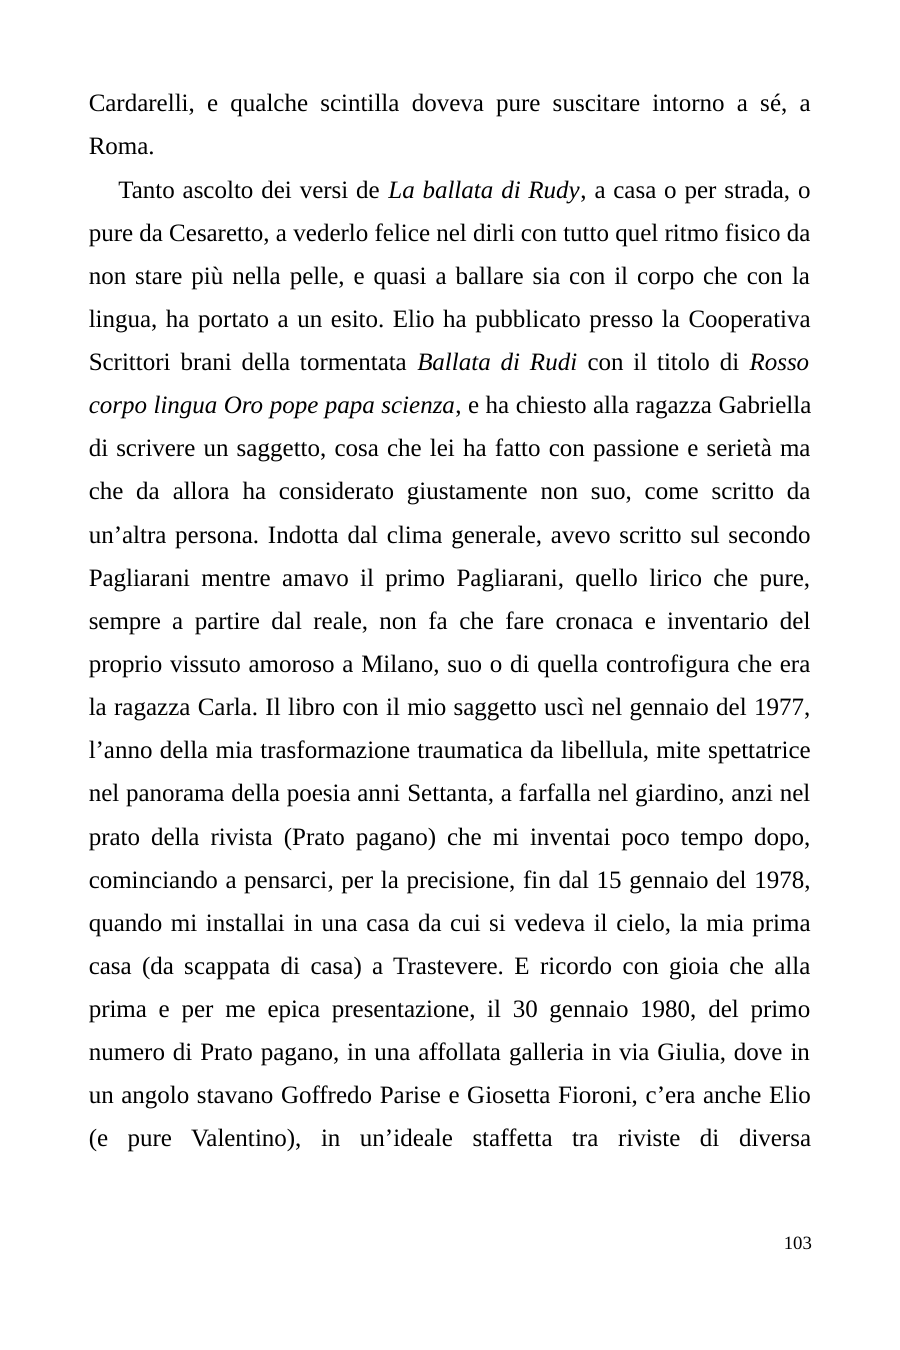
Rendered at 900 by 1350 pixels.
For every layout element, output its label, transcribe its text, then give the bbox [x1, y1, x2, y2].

text Cardarelli, e qualche scintilla doveva pure suscitare intorno a sé, a Roma. [88, 88, 811, 160]
text Tanto ascolto dei versi de La ballata di Rudy, a casa o per strada, o pure da Cesaretto, a vederlo felice nel dirli con tutto quel ritmo fisico da non stare più nella pelle, e quasi a ballare sia con il corpo che con la lingua, ha portato a un esito. Elio ha pubblicato presso la Cooperativa Scrittori brani della tormentata Ballata di Rudi con il titolo di Rosso corpo lingua Oro pope papa scienza, e ha chiesto alla ragazza Gabriella di scrivere un saggetto, cosa che lei ha fatto con passione e serietà ma che da allora ha considerato giustamente non suo, come scritto da un’altra persona. Indotta dal clima generale, avevo scritto sul secondo Pagliarani mentre amavo il primo Pagliarani, quello lirico che pure, sempre a partire dal reale, non fa che fare cronaca e inventario del proprio vissuto amoroso a Milano, suo o di quella controfigura che era la ragazza Carla. Il libro con il mio saggetto uscì nel gennaio del 1977, l’anno della mia trasformazione traumatica da libellula, mite spettatrice nel panorama della poesia anni Settanta, a farfalla nel giardino, anzi nel prato della rivista (Prato pagano) che mi inventai poco tempo dopo, cominciando a pensarci, per la precisione, fin dal 15 gennaio del 1978, quando mi installai in una casa da cui si vedeva il cielo, la mia prima casa (da scappata di casa) a Trastevere. E ricordo con gioia che alla prima e per me epica presentazione, il 30 gennaio 1980, del primo numero di Prato pagano, in una affollata galleria in via Giulia, dove in un angolo stavano Goffredo Parise e Giosetta Fioroni, c’era anche Elio (e pure Valentino), in un’ideale staffetta tra riviste di diversa [88, 175, 811, 1152]
